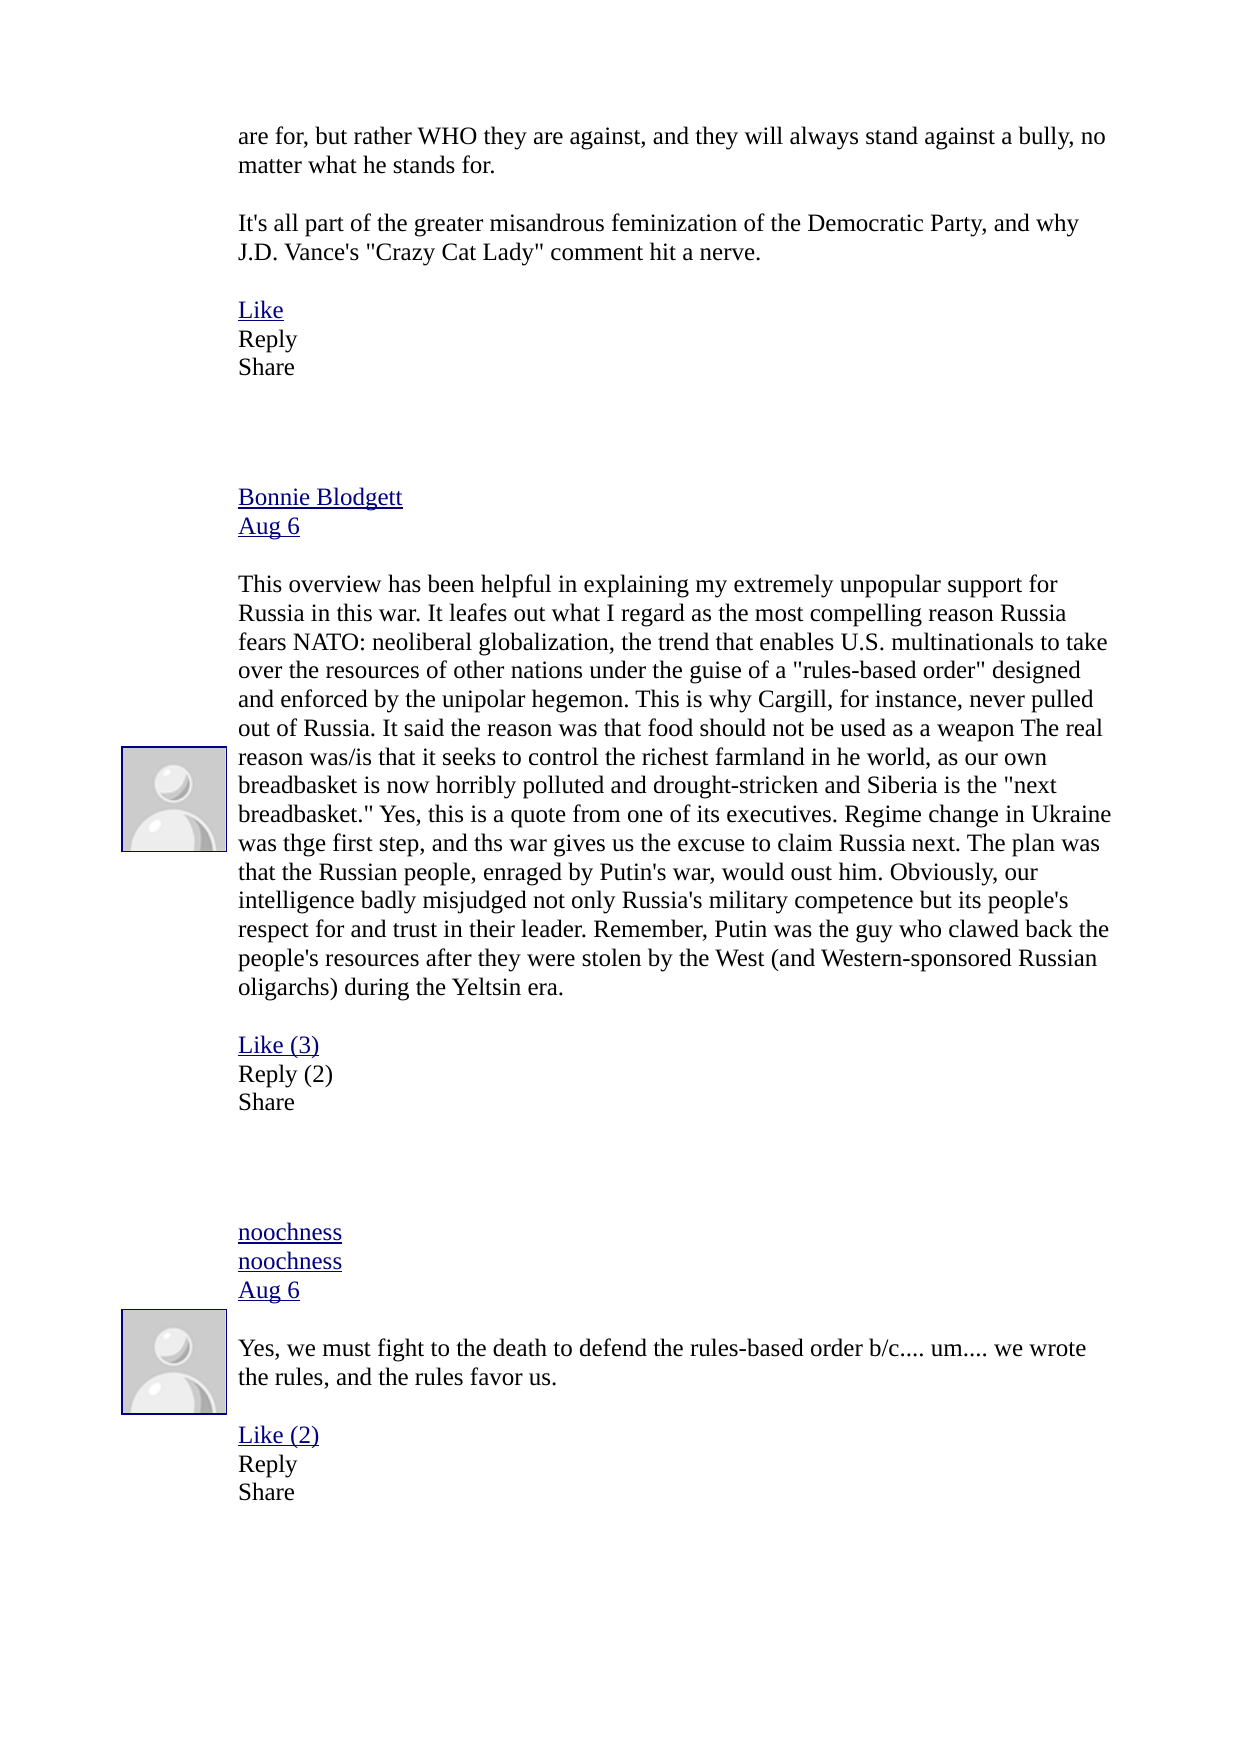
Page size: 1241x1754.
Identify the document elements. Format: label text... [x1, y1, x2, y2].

table_header [118, 118, 235, 384]
table_header are for, but rather WHO they are against, and they will always stand against a bully, no matter what he stands for. It's all part of the greater misandrous feminization of the Democratic Party, and why J.D. Vance's "Crazy Cat Lady" comment hit a nerve. Like Reply Share [235, 118, 1122, 384]
picture [123, 748, 226, 851]
table_header Bonnie Blodgett Aug 6 This overview has been helpful in explaining my extremely unpopular support for Russia in this war. It leafes out what I regard as the most compelling reason Russia fears NATO: neoliberal globalization, the trend that enables U.S. multinationals to take over the resources of other nations under the guise of a "rules-based order" designed and enforced by the unipolar hegemon. This is why Cargill, for instance, never pulled out of Russia. It said the reason was that food should not be used as a weapon The real reason was/is that it seeks to control the richest farmland in he world, as our own breadbasket is now horribly polluted and drought-stricken and Siberia is the "next breadbasket." Yes, this is a quote from one of its executives. Regime change in Ukraine was thge first step, and ths war gives us the excuse to claim Russia next. The plan was that the Russian people, enraged by Putin's war, would oust him. Obviously, our intelligence badly misjudged not only Russia's military competence but its people's respect for and trust in their leader. Remember, Putin was the guy who clawed back the people's resources after they were stolen by the West (and Western-sponsored Russian oligarchs) during the Yeltsin era. Like (3) Reply (2) Share [235, 479, 1122, 1119]
table_header [118, 1214, 235, 1509]
table_header noochness noochness Aug 6 Yes, we must fight to the death to defend the rules-based order b/c.... um.... we wrote the rules, and the rules favor us. Like (2) Reply Share [235, 1214, 1122, 1509]
picture [123, 1310, 226, 1413]
table_header [118, 479, 235, 1119]
